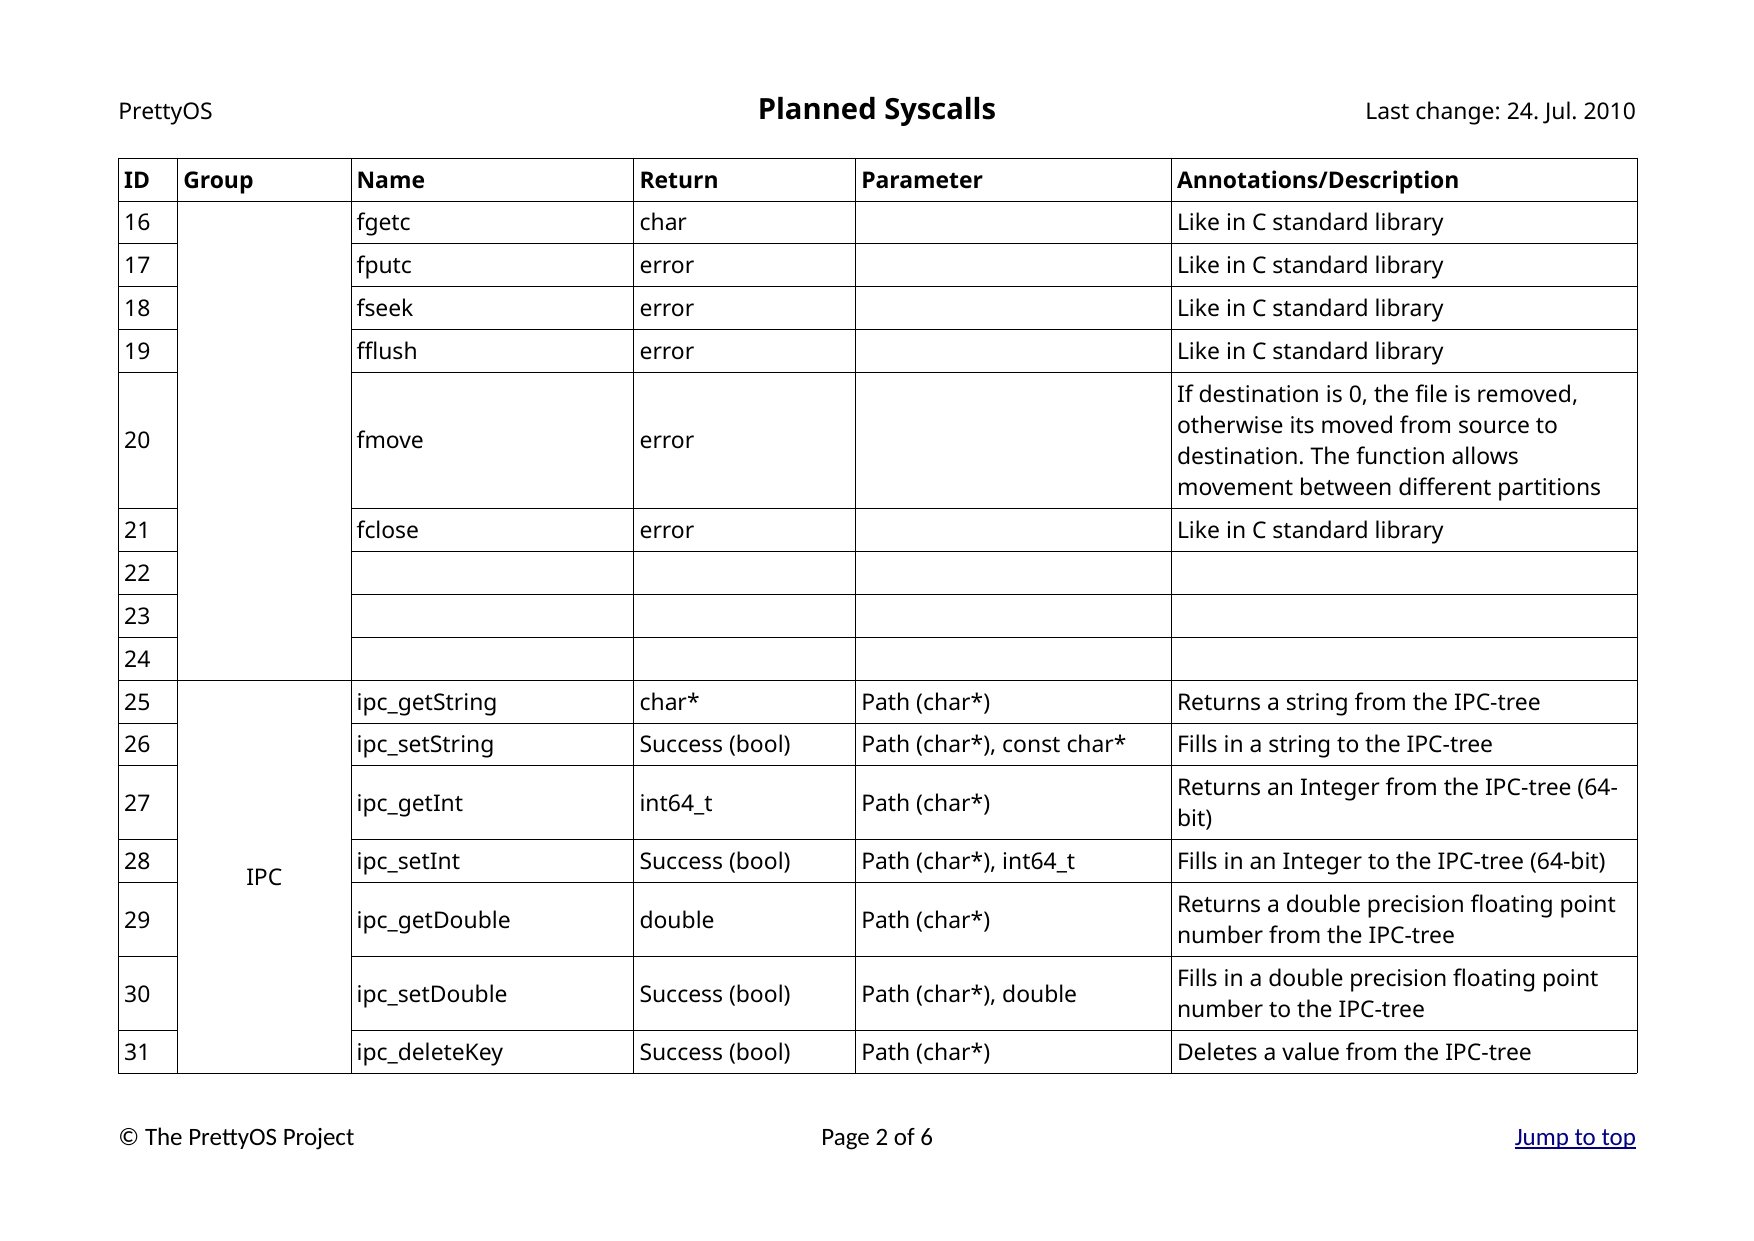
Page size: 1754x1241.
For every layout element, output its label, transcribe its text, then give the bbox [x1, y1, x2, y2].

table_cell 18 [119, 287, 177, 329]
table_cell [856, 638, 1171, 679]
table_cell double [634, 883, 855, 956]
table_cell 27 [119, 766, 177, 839]
table_cell IPC [178, 681, 351, 1073]
table_cell ipc_getString [352, 681, 633, 722]
table_cell [856, 244, 1171, 286]
table_cell fgetc [352, 202, 633, 243]
table_cell Returns a string from the IPC-tree [1172, 681, 1637, 722]
table_cell fputc [352, 244, 633, 286]
table_cell Like in C standard library [1172, 330, 1637, 372]
table_cell If destination is 0, the file is removed, otherwise its moved from source to destination. The function allows movement between different partitions [1172, 373, 1637, 508]
table_cell error [634, 287, 855, 329]
table_cell [1172, 595, 1637, 637]
table_cell [856, 595, 1171, 637]
table_cell Success (bool) [634, 724, 855, 765]
table_cell ipc_deleteKey [352, 1031, 633, 1073]
table_cell Success (bool) [634, 957, 855, 1030]
table_cell [634, 595, 855, 637]
table_cell 25 [119, 681, 177, 722]
table_header Name [352, 159, 633, 201]
table_cell [352, 552, 633, 594]
table_cell [856, 552, 1171, 594]
table_header Return [634, 159, 855, 201]
table_cell Returns a double precision floating point number from the IPC-tree [1172, 883, 1637, 956]
table_cell char* [634, 681, 855, 722]
table_cell Path (char*), double [856, 957, 1171, 1030]
table_cell Like in C standard library [1172, 509, 1637, 551]
table_cell Path (char*) [856, 766, 1171, 839]
table_cell ipc_getInt [352, 766, 633, 839]
table_cell Path (char*) [856, 681, 1171, 722]
table_cell error [634, 244, 855, 286]
table_cell error [634, 373, 855, 508]
table_cell [856, 287, 1171, 329]
table_cell ipc_setString [352, 724, 633, 765]
table_cell 29 [119, 883, 177, 956]
table_cell Fills in a string to the IPC-tree [1172, 724, 1637, 765]
table_cell int64_t [634, 766, 855, 839]
table_cell [178, 202, 351, 679]
table_cell 20 [119, 373, 177, 508]
table_cell Like in C standard library [1172, 202, 1637, 243]
table_cell 30 [119, 957, 177, 1030]
table_cell error [634, 330, 855, 372]
table_cell [352, 595, 633, 637]
table_cell fmove [352, 373, 633, 508]
table_cell 21 [119, 509, 177, 551]
table_cell fflush [352, 330, 633, 372]
table_cell fclose [352, 509, 633, 551]
table_cell fseek [352, 287, 633, 329]
table_cell Like in C standard library [1172, 287, 1637, 329]
table_cell 23 [119, 595, 177, 637]
table_cell [1172, 638, 1637, 679]
table_cell [856, 373, 1171, 508]
table_cell [856, 509, 1171, 551]
table_cell Deletes a value from the IPC-tree [1172, 1031, 1637, 1073]
table_cell Path (char*), int64_t [856, 840, 1171, 882]
table_cell Path (char*) [856, 1031, 1171, 1073]
table_cell Fills in an Integer to the IPC-tree (64-bit) [1172, 840, 1637, 882]
table_cell 17 [119, 244, 177, 286]
table_cell Returns an Integer from the IPC-tree (64-bit) [1172, 766, 1637, 839]
table_cell Fills in a double precision floating point number to the IPC-tree [1172, 957, 1637, 1030]
table_cell 22 [119, 552, 177, 594]
table_cell Like in C standard library [1172, 244, 1637, 286]
table_cell 19 [119, 330, 177, 372]
table_cell Success (bool) [634, 1031, 855, 1073]
table_cell [634, 552, 855, 594]
table_cell error [634, 509, 855, 551]
table_cell [856, 202, 1171, 243]
table_cell [856, 330, 1171, 372]
table_cell 28 [119, 840, 177, 882]
table_header Group [178, 159, 351, 201]
table_cell 31 [119, 1031, 177, 1073]
table_cell ipc_getDouble [352, 883, 633, 956]
table_header Annotations/Description [1172, 159, 1637, 201]
table_cell ipc_setInt [352, 840, 633, 882]
table_cell 26 [119, 724, 177, 765]
table_cell [634, 638, 855, 679]
table_cell char [634, 202, 855, 243]
table_cell [352, 638, 633, 679]
table_cell 16 [119, 202, 177, 243]
table_header Parameter [856, 159, 1171, 201]
table_cell 24 [119, 638, 177, 679]
table_cell ipc_setDouble [352, 957, 633, 1030]
table_header ID [119, 159, 177, 201]
table_cell Path (char*) [856, 883, 1171, 956]
table_cell [1172, 552, 1637, 594]
table_cell Success (bool) [634, 840, 855, 882]
table_cell Path (char*), const char* [856, 724, 1171, 765]
